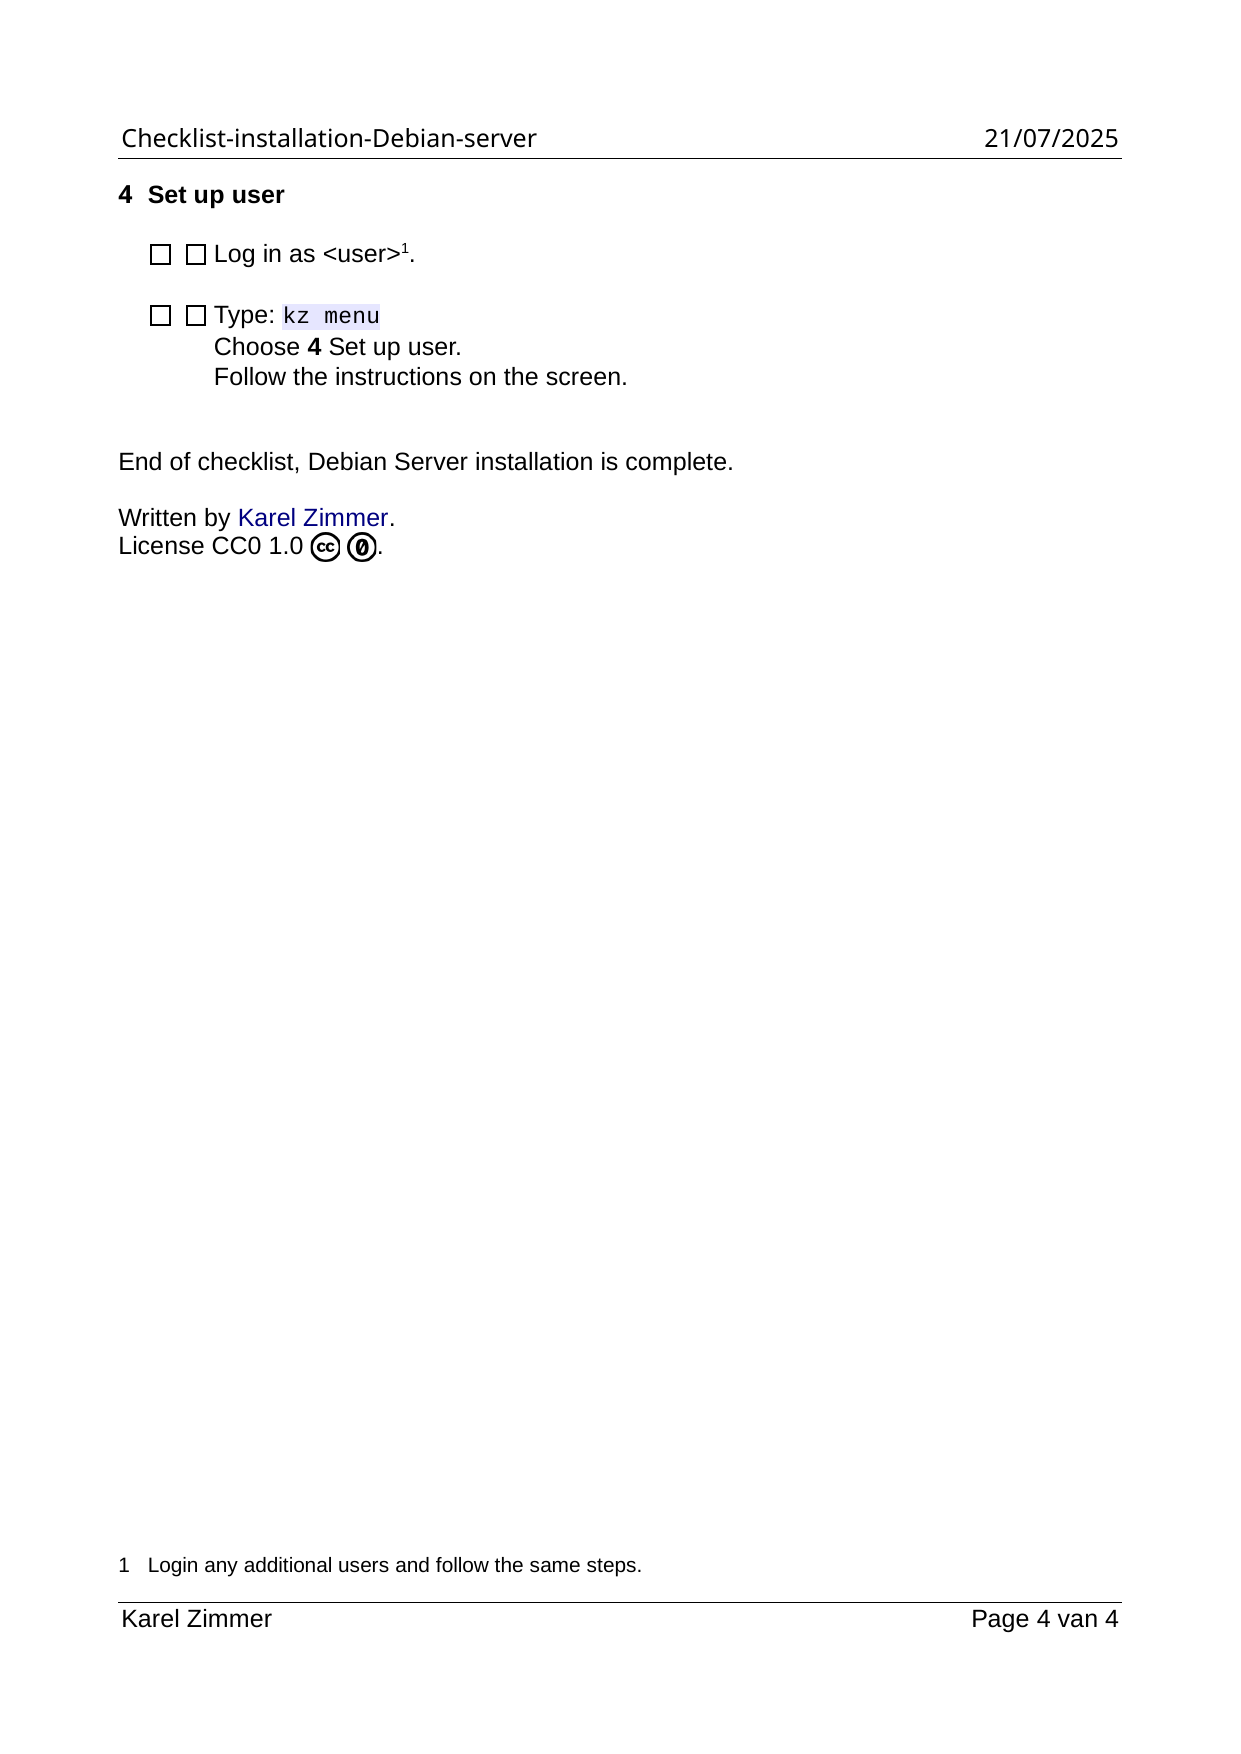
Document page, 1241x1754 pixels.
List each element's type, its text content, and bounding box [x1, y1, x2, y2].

table_cell [142, 362, 177, 392]
table_header [118, 239, 142, 269]
table_cell [118, 362, 142, 392]
text . [377, 532, 1122, 562]
table_header Log in as <user>. [213, 239, 1122, 269]
table_cell Type: kz menu [213, 300, 1122, 332]
table_cell [118, 269, 142, 300]
table_cell [177, 269, 213, 300]
table_cell [118, 332, 142, 362]
text Written by Karel Zimmer. [118, 504, 1122, 532]
text License CC0 1.0 [118, 532, 310, 562]
table_cell [142, 300, 177, 332]
table_header [142, 239, 177, 269]
table_cell [177, 300, 213, 332]
table_cell [142, 269, 177, 300]
table_cell Follow the instructions on the screen. [213, 362, 1122, 392]
table_cell [118, 300, 142, 332]
table_cell [177, 362, 213, 392]
table_cell Choose 4 Set up user. [213, 332, 1122, 362]
table_header [177, 239, 213, 269]
picture [310, 532, 340, 562]
picture [347, 532, 377, 562]
list Set up user [118, 177, 1122, 211]
text End of checklist, Debian Server installation is complete. [118, 448, 1122, 476]
table_cell [213, 269, 1122, 300]
table_cell [142, 332, 177, 362]
table_cell [177, 332, 213, 362]
